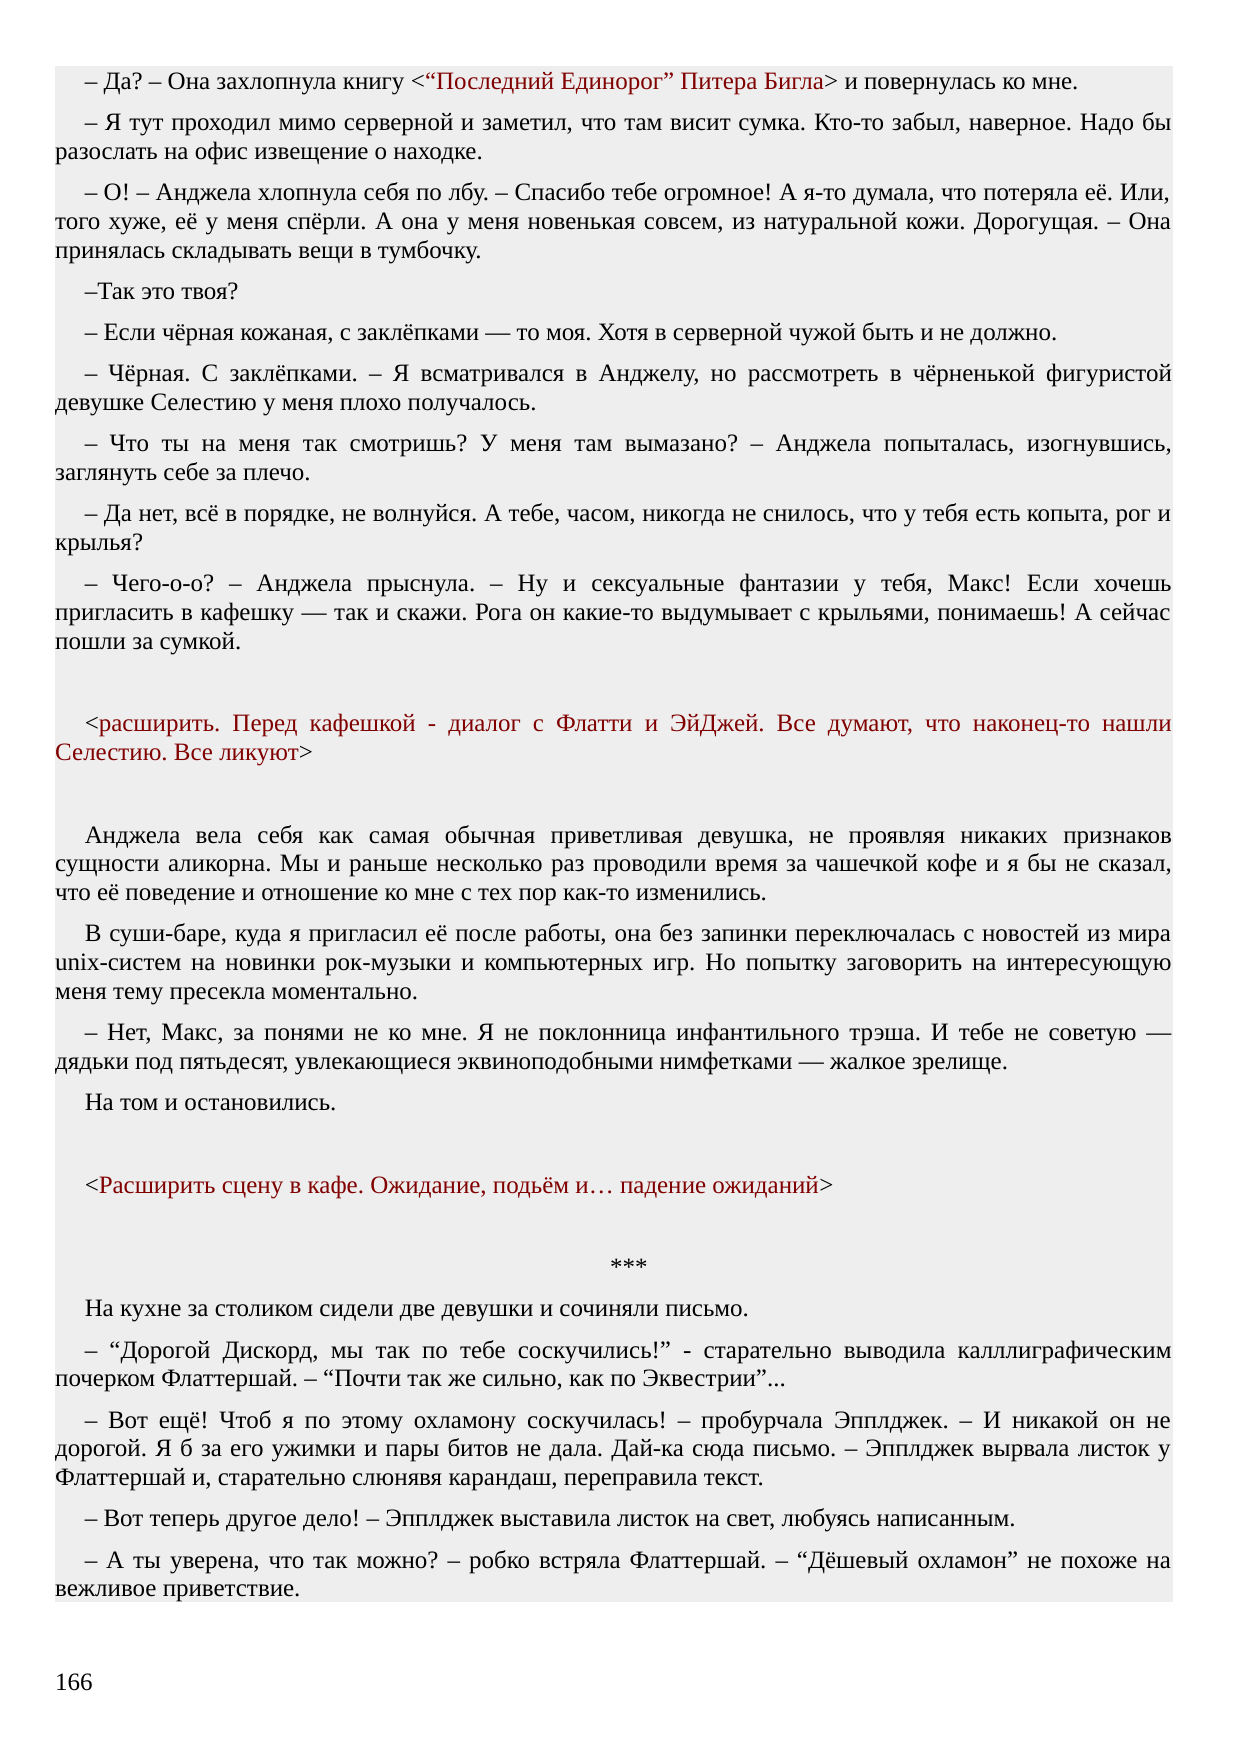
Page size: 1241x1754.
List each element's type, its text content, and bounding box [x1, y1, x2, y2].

text – Да? – Она захлопнула книгу <“Последний Единорог” Питера Бигла> и повернулась ко мне. [55, 66, 1173, 95]
text <Расширить сцену в кафе. Ожидание, подьём и… падение ожиданий> [55, 1170, 1173, 1198]
text – Вот ещё! Чтоб я по этому охламону соскучилась! – пробурчала Эпплджек. – И никакой он не дорогой. Я б за его ужимки и пары битов не дала. Дай-ка сюда письмо. – Эпплджек вырвала листок у Флаттершай и, старательно слюнявя карандаш, переправила текст. [55, 1405, 1173, 1491]
text – Чего-о-о? – Анджела прыснула. – Ну и сексуальные фантазии у тебя, Макс! Если хочешь пригласить в кафешку — так и скажи. Рога он какие-то выдумывает с крыльями, понимаешь! А сейчас пошли за сумкой. [55, 568, 1173, 655]
text – А ты уверена, что так можно? – робко встряла Флаттершай. – “Дёшевый охламон” не похоже на вежливое приветствие. [55, 1545, 1173, 1602]
text – Чёрная. С заклёпками. – Я всматривался в Анджелу, но рассмотреть в чёрненькой фигуристой девушке Селестию у меня плохо получалось. [55, 358, 1173, 416]
text – Вот теперь другое дело! – Эпплджек выставила листок на свет, любуясь написанным. [55, 1503, 1173, 1532]
text Анджела вела себя как самая обычная приветливая девушка, не проявляя никаких признаков сущности аликорна. Мы и раньше несколько раз проводили время за чашечкой кофе и я бы не сказал, что её поведение и отношение ко мне с тех пор как-то изменились. [55, 820, 1173, 906]
text В суши-баре, куда я пригласил её после работы, она без запинки переключалась с новостей из мира unix-систем на новинки рок-музыки и компьютерных игр. Но попытку заговорить на интересующую меня тему пресекла моментально. [55, 918, 1173, 1005]
text – Нет, Макс, за понями не ко мне. Я не поклонница инфантильного трэша. И тебе не советую — дядьки под пятьдесят, увлекающиеся эквиноподобными нимфетками — жалкое зрелище. [55, 1017, 1173, 1075]
text – “Дорогой Дискорд, мы так по тебе соскучились!” - старательно выводила калллиграфическим почерком Флаттершай. – “Почти так же сильно, как по Эквестрии”... [55, 1335, 1173, 1392]
text *** [55, 1252, 1173, 1281]
text На кухне за столиком сидели две девушки и сочиняли письмо. [55, 1293, 1173, 1322]
text –Так это твоя? [55, 276, 1173, 305]
text – Я тут проходил мимо серверной и заметил, что там висит сумка. Кто-то забыл, наверное. Надо бы разослать на офис извещение о находке. [55, 107, 1173, 165]
text <расширить. Перед кафешкой - диалог с Флатти и ЭйДжей. Все думают, что наконец-то нашли Селестию. Все ликуют> [55, 708, 1173, 766]
text – Да нет, всё в порядке, не волнуйся. А тебе, часом, никогда не снилось, что у тебя есть копыта, рог и крылья? [55, 498, 1173, 556]
text На том и остановились. [55, 1087, 1173, 1116]
text – Если чёрная кожаная, с заклёпками — то моя. Хотя в серверной чужой быть и не должно. [55, 317, 1173, 346]
text – О! – Анджела хлопнула себя по лбу. – Спасибо тебе огромное! А я-то думала, что потеряла её. Или, того хуже, её у меня спёрли. А она у меня новенькая совсем, из натуральной кожи. Дорогущая. – Она принялась складывать вещи в тумбочку. [55, 177, 1173, 263]
text – Что ты на меня так смотришь? У меня там вымазано? – Анджела попыталась, изогнувшись, заглянуть себе за плечо. [55, 428, 1173, 486]
